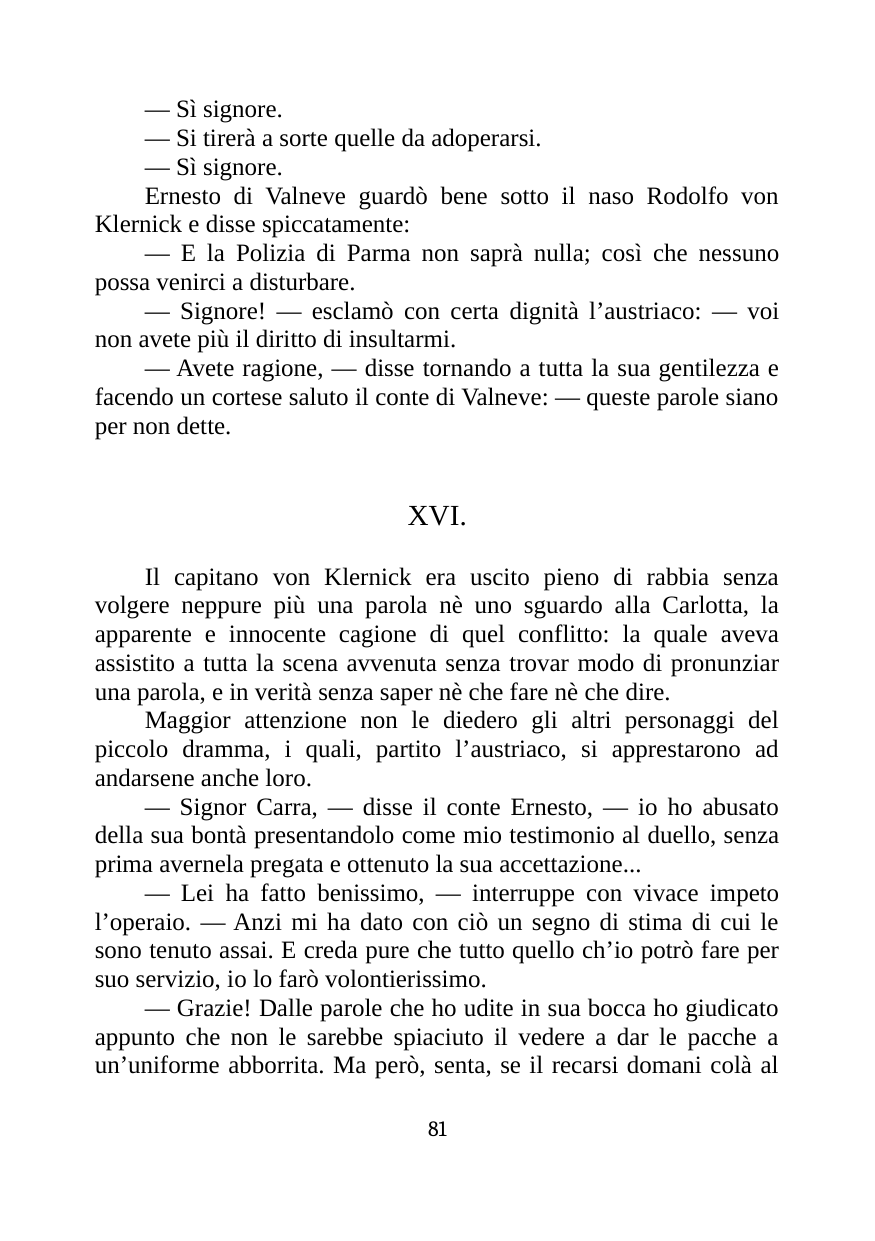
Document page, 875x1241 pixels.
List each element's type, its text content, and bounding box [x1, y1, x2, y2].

text — Lei ha fatto benissimo, — interruppe con vivace impeto l’operaio. — Anzi mi ha dato con ciò un segno di stima di cui le sono tenuto assai. E creda pure che tutto quello ch’io potrò fare per suo servizio, io lo farò volontierissimo. [94, 878, 779, 993]
text — Grazie! Dalle parole che ho udite in sua bocca ho giudicato appunto che non le sarebbe spiaciuto il vedere a dar le pacche a un’uniforme abborrita. Ma però, senta, se il recarsi domani colà al [94, 993, 779, 1079]
text — E la Polizia di Parma non saprà nulla; così che nessuno possa venirci a disturbare. [94, 238, 779, 296]
text Maggior attenzione non le diedero gli altri personaggi del piccolo dramma, i quali, partito l’austriaco, si apprestarono ad andarsene anche loro. [94, 705, 779, 792]
text — Signor Carra, — disse il conte Ernesto, — io ho abusato della sua bontà presentandolo come mio testimonio al duello, senza prima avernela pregata e ottenuto la sua accettazione... [94, 792, 779, 878]
text — Sì signore. [94, 94, 779, 123]
text Il capitano von Klernick era uscito pieno di rabbia senza volgere neppure più una parola nè uno sguardo alla Carlotta, la apparente e innocente cagione di quel conflitto: la quale aveva assistito a tutta la scena avvenuta senza trovar modo di pronunziar una parola, e in verità senza saper nè che fare nè che dire. [94, 562, 779, 705]
text — Signore! — esclamò con certa dignità l’austriaco: — voi non avete più il diritto di insultarmi. [94, 296, 779, 353]
text — Sì signore. [94, 152, 779, 181]
subtitle XVI. [94, 498, 779, 532]
text — Avete ragione, — disse tornando a tutta la sua gentilezza e facendo un cortese saluto il conte di Valneve: — queste parole siano per non dette. [94, 353, 779, 439]
text — Si tirerà a sorte quelle da adoperarsi. [94, 123, 779, 152]
text Ernesto di Valneve guardò bene sotto il naso Rodolfo von Klernick e disse spiccatamente: [94, 181, 779, 238]
